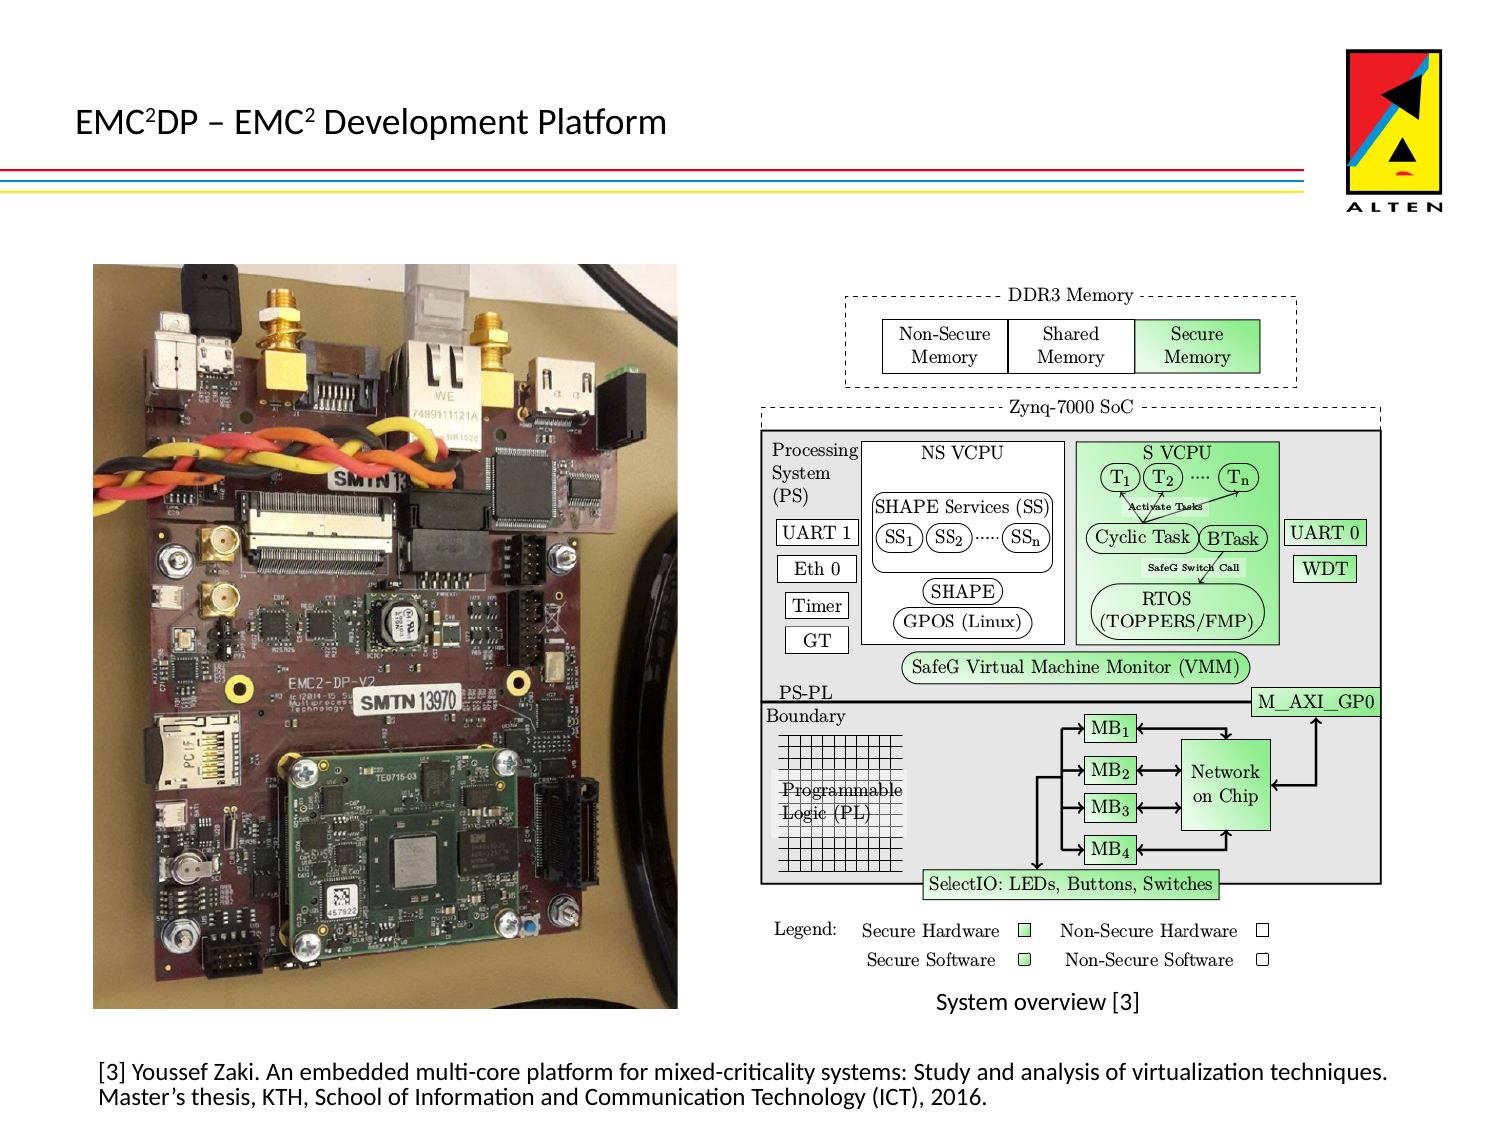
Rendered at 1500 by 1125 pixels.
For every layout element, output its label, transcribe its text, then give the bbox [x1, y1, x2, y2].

picture [715, 261, 1419, 993]
text_box System overview [3] [921, 984, 1176, 1028]
picture [92, 264, 678, 1009]
title EMC2DP – EMC2 Development Platform [75, 31, 1306, 219]
picture [0, 183, 75, 193]
picture [0, 169, 75, 179]
text_box [3] Youssef Zaki. An embedded multi-core platform for mixed-criticality systems: Study and analysis of virtualization techniques. Master’s thesis, KTH, School of Information and Communication Technology (ICT), 2016. [83, 1054, 1417, 1125]
